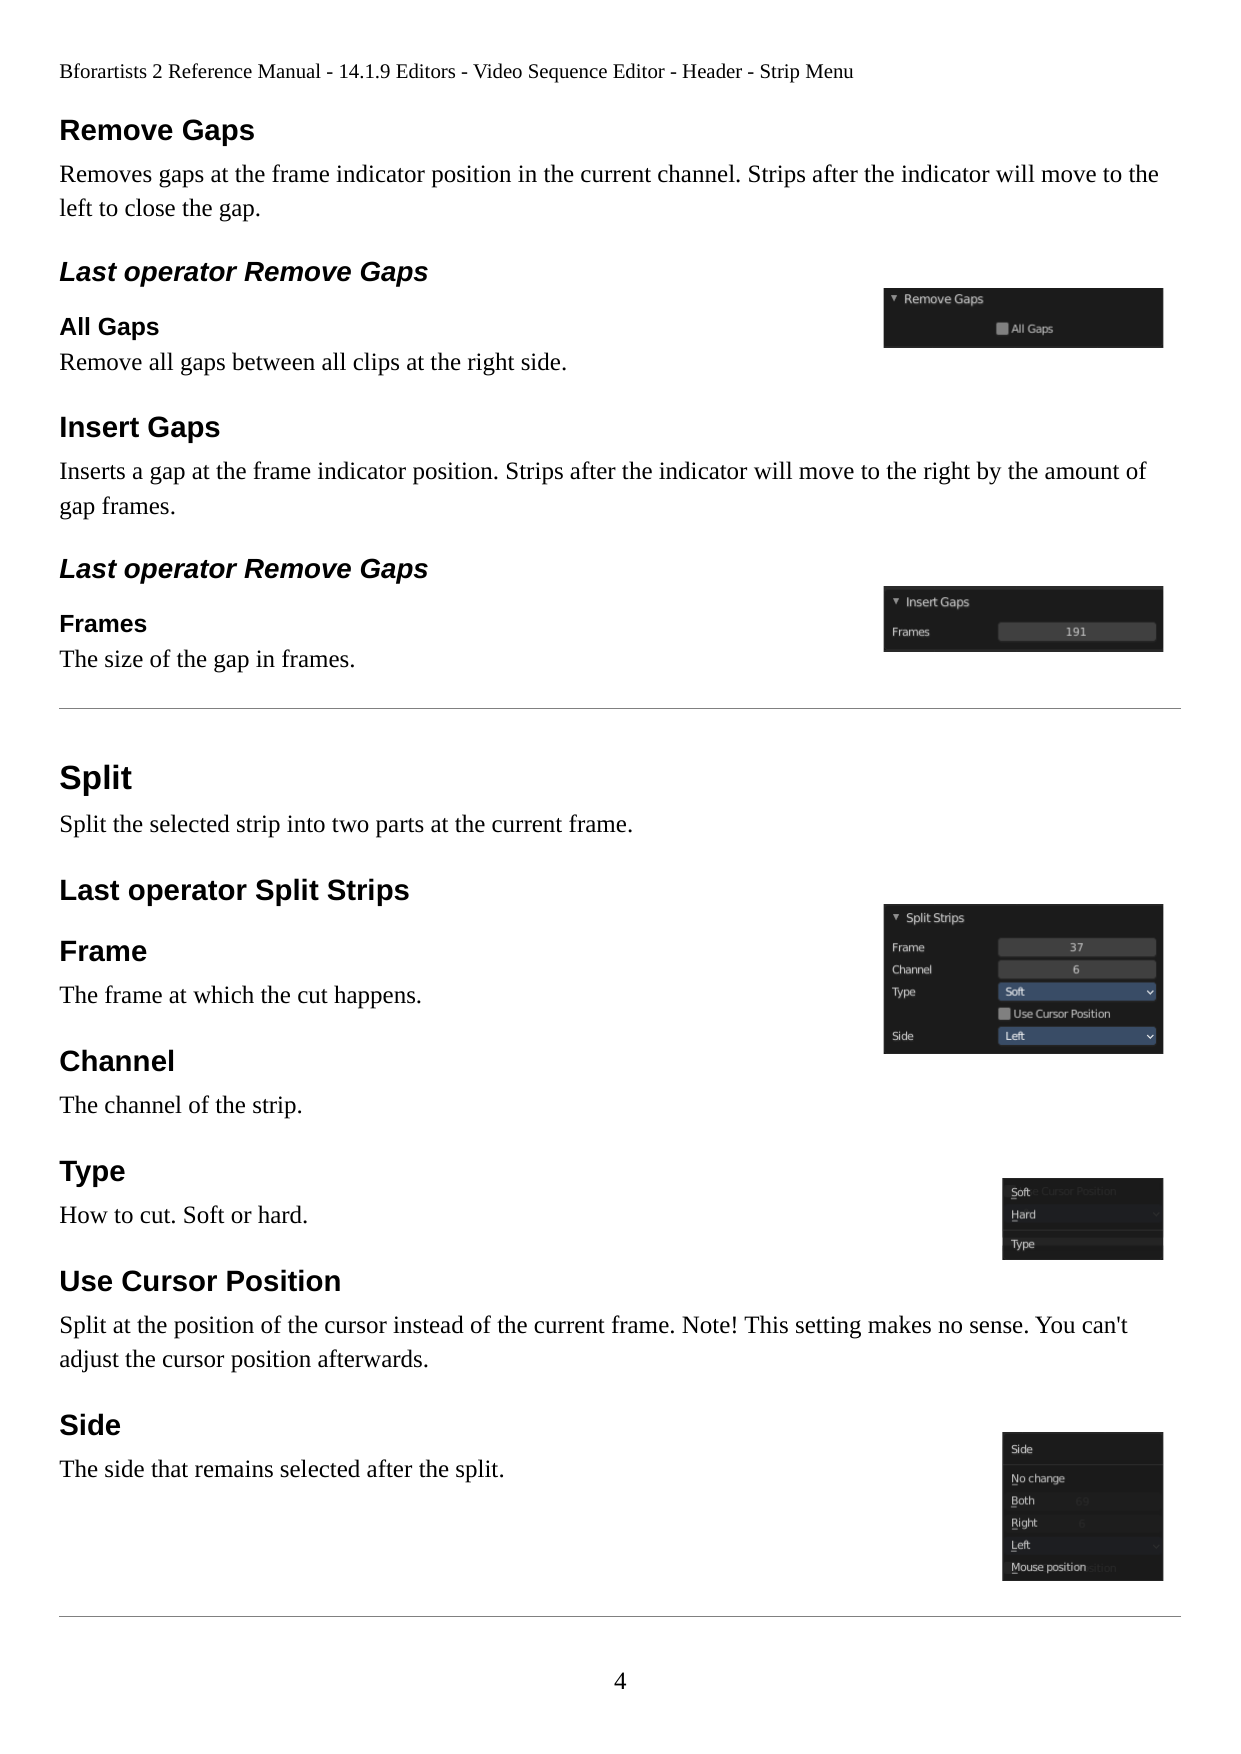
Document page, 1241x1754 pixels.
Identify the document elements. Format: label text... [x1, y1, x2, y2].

picture [1002, 1178, 1164, 1260]
text Remove all gaps between all clips at the right side. [59, 347, 1181, 375]
text Split the selected strip into two parts at the current frame. [59, 809, 1181, 838]
subtitle [1164, 609, 1181, 638]
text The frame at which the cut happens. [59, 980, 883, 1009]
subtitle All Gaps [59, 312, 883, 340]
text The channel of the strip. [59, 1090, 1181, 1119]
text Split at the position of the cursor instead of the current frame. Note! This setting makes no sense. You can't adjust the cursor position afterwards. [59, 1310, 1181, 1373]
picture [883, 904, 1164, 1054]
subtitle Type [59, 1154, 1181, 1187]
picture [1002, 1432, 1164, 1581]
subtitle Frames [59, 609, 883, 638]
text Inserts a gap at the frame indicator position. Strips after the indicator will move to the right by the amount of gap frames. [59, 456, 1181, 520]
subtitle [1164, 934, 1181, 968]
subtitle [1164, 312, 1181, 340]
subtitle Channel [59, 1044, 1181, 1077]
subtitle Last operator Split Strips [59, 873, 1181, 907]
subtitle Insert Gaps [59, 410, 1181, 444]
subtitle Remove Gaps [59, 113, 1181, 146]
text Removes gaps at the frame indicator position in the current channel. Strips after the indicator will move to the left to close the gap. [59, 159, 1181, 222]
text The size of the gap in frames. [59, 644, 1181, 673]
subtitle Last operator Remove Gaps [59, 552, 1181, 584]
text The side that remains selected after the split. [59, 1454, 1002, 1483]
subtitle Use Cursor Position [59, 1263, 1181, 1297]
picture [883, 586, 1164, 652]
picture [883, 288, 1164, 348]
subtitle Frame [59, 934, 883, 968]
subtitle Last operator Remove Gaps [59, 255, 1181, 287]
subtitle Split [59, 758, 1181, 797]
subtitle Side [59, 1408, 1181, 1442]
text How to cut. Soft or hard. [59, 1200, 1002, 1229]
